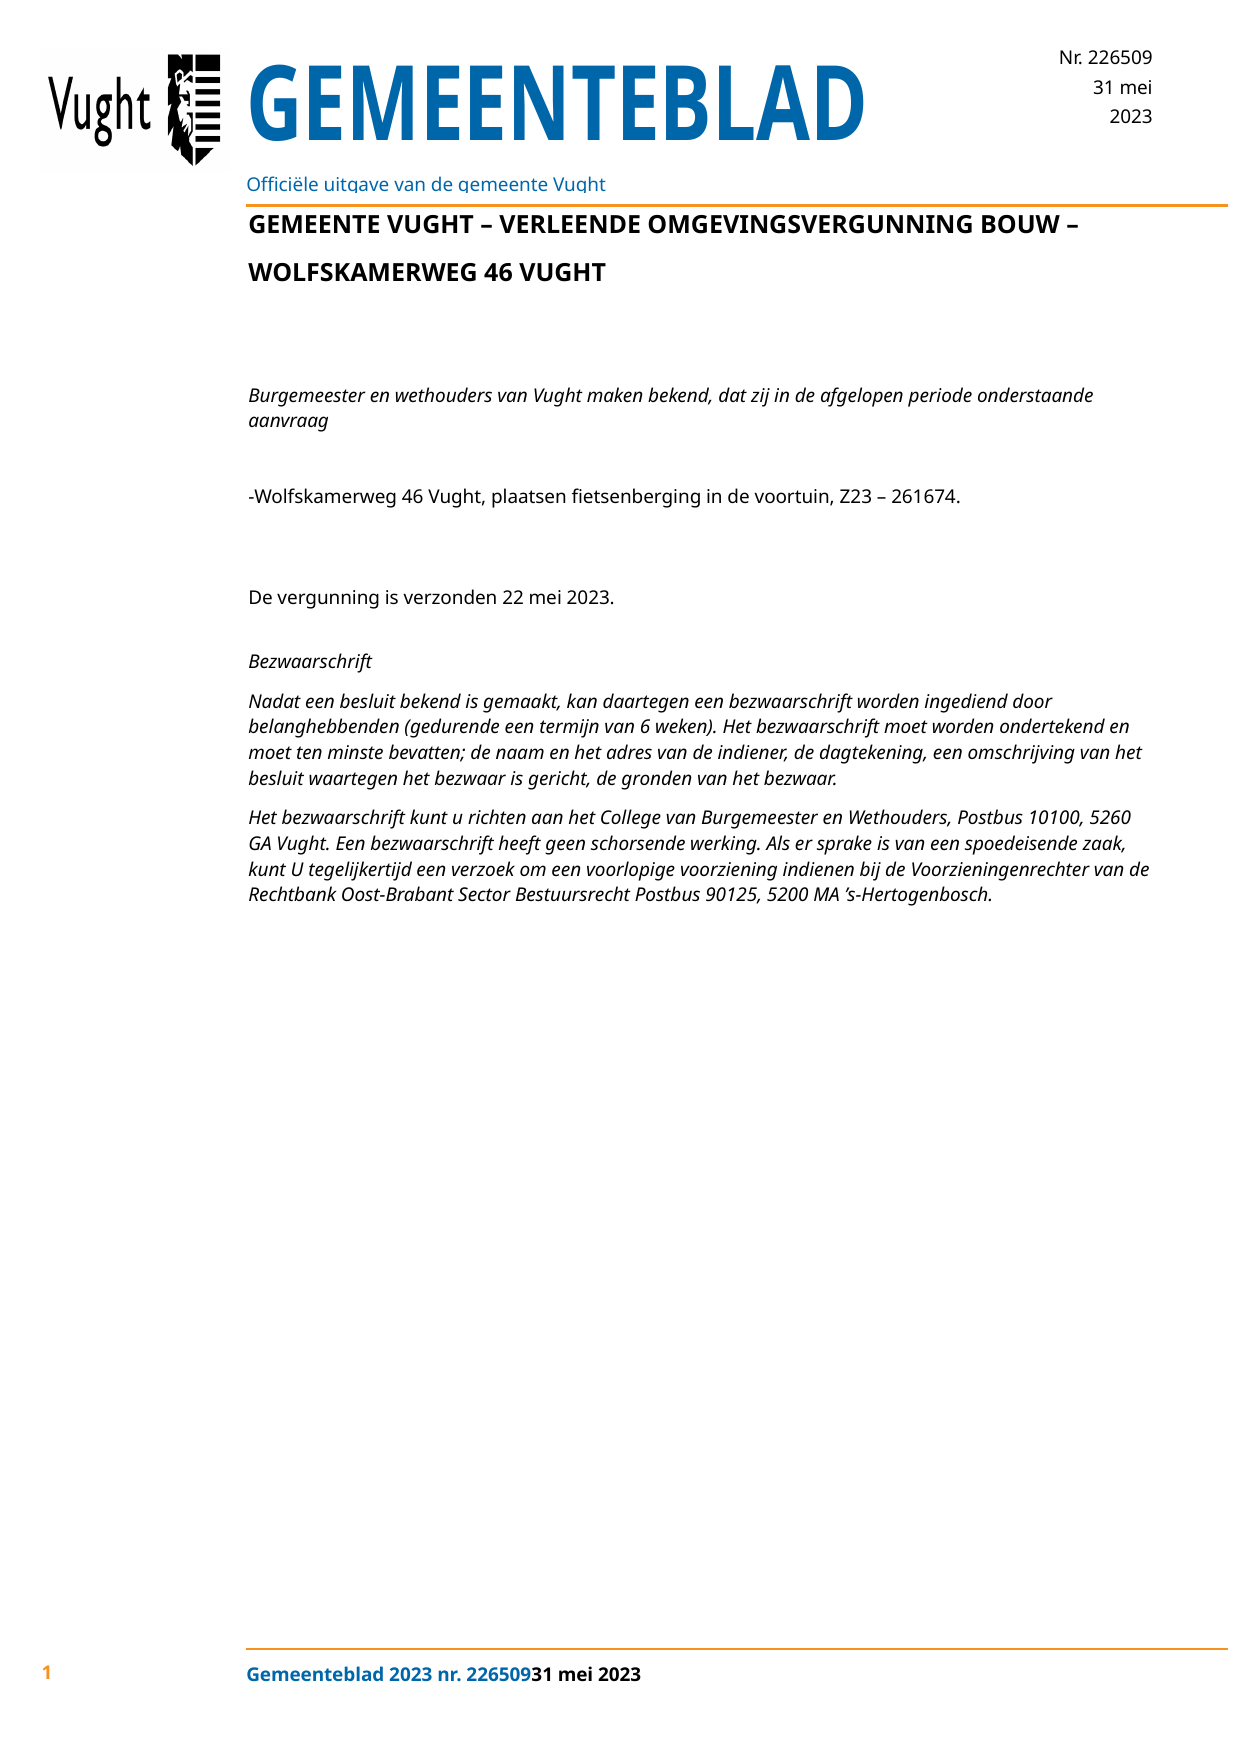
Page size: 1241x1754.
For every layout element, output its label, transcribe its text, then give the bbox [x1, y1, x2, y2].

text De vergunning is verzonden 22 mei 2023. [248, 584, 1152, 610]
text Nadat een besluit bekend is gemaakt, kan daartegen een bezwaarschrift worden ingediend door belanghebbenden (gedurende een termijn van 6 weken). Het bezwaarschrift moet worden ondertekend en moet ten minste bevatten; de naam en het adres van de indiener, de dagtekening, een omschrijving van het besluit waartegen het bezwaar is gericht, de gronden van het bezwaar. [248, 688, 1152, 791]
picture [41, 47, 231, 172]
text Bezwaarschrift [248, 648, 1152, 674]
text Het bezwaarschrift kunt u richten aan het College van Burgemeester en Wethouders, Postbus 10100, 5260 GA Vught. Een bezwaarschrift heeft geen schorsende werking. Als er sprake is van een spoedeisende zaak, kunt U tegelijkertijd een verzoek om een voorlopige voorziening indienen bij de Voorzieningenrechter van de Rechtbank Oost-Brabant Sector Bestuursrecht Postbus 90125, 5200 MA ’s-Hertogenbosch. [248, 804, 1152, 907]
text GEMEENTE VUGHT – VERLEENDE OMGEVINGSVERGUNNING BOUW – WOLFSKAMERWEG 46 VUGHT [248, 207, 1152, 288]
text Burgemeester en wethouders van Vught maken bekend, dat zij in de afgelopen periode onderstaande aanvraag [248, 382, 1152, 433]
text -Wolfskamerweg 46 Vught, plaatsen fietsenberging in de voortuin, Z23 – 261674. [248, 484, 1152, 509]
